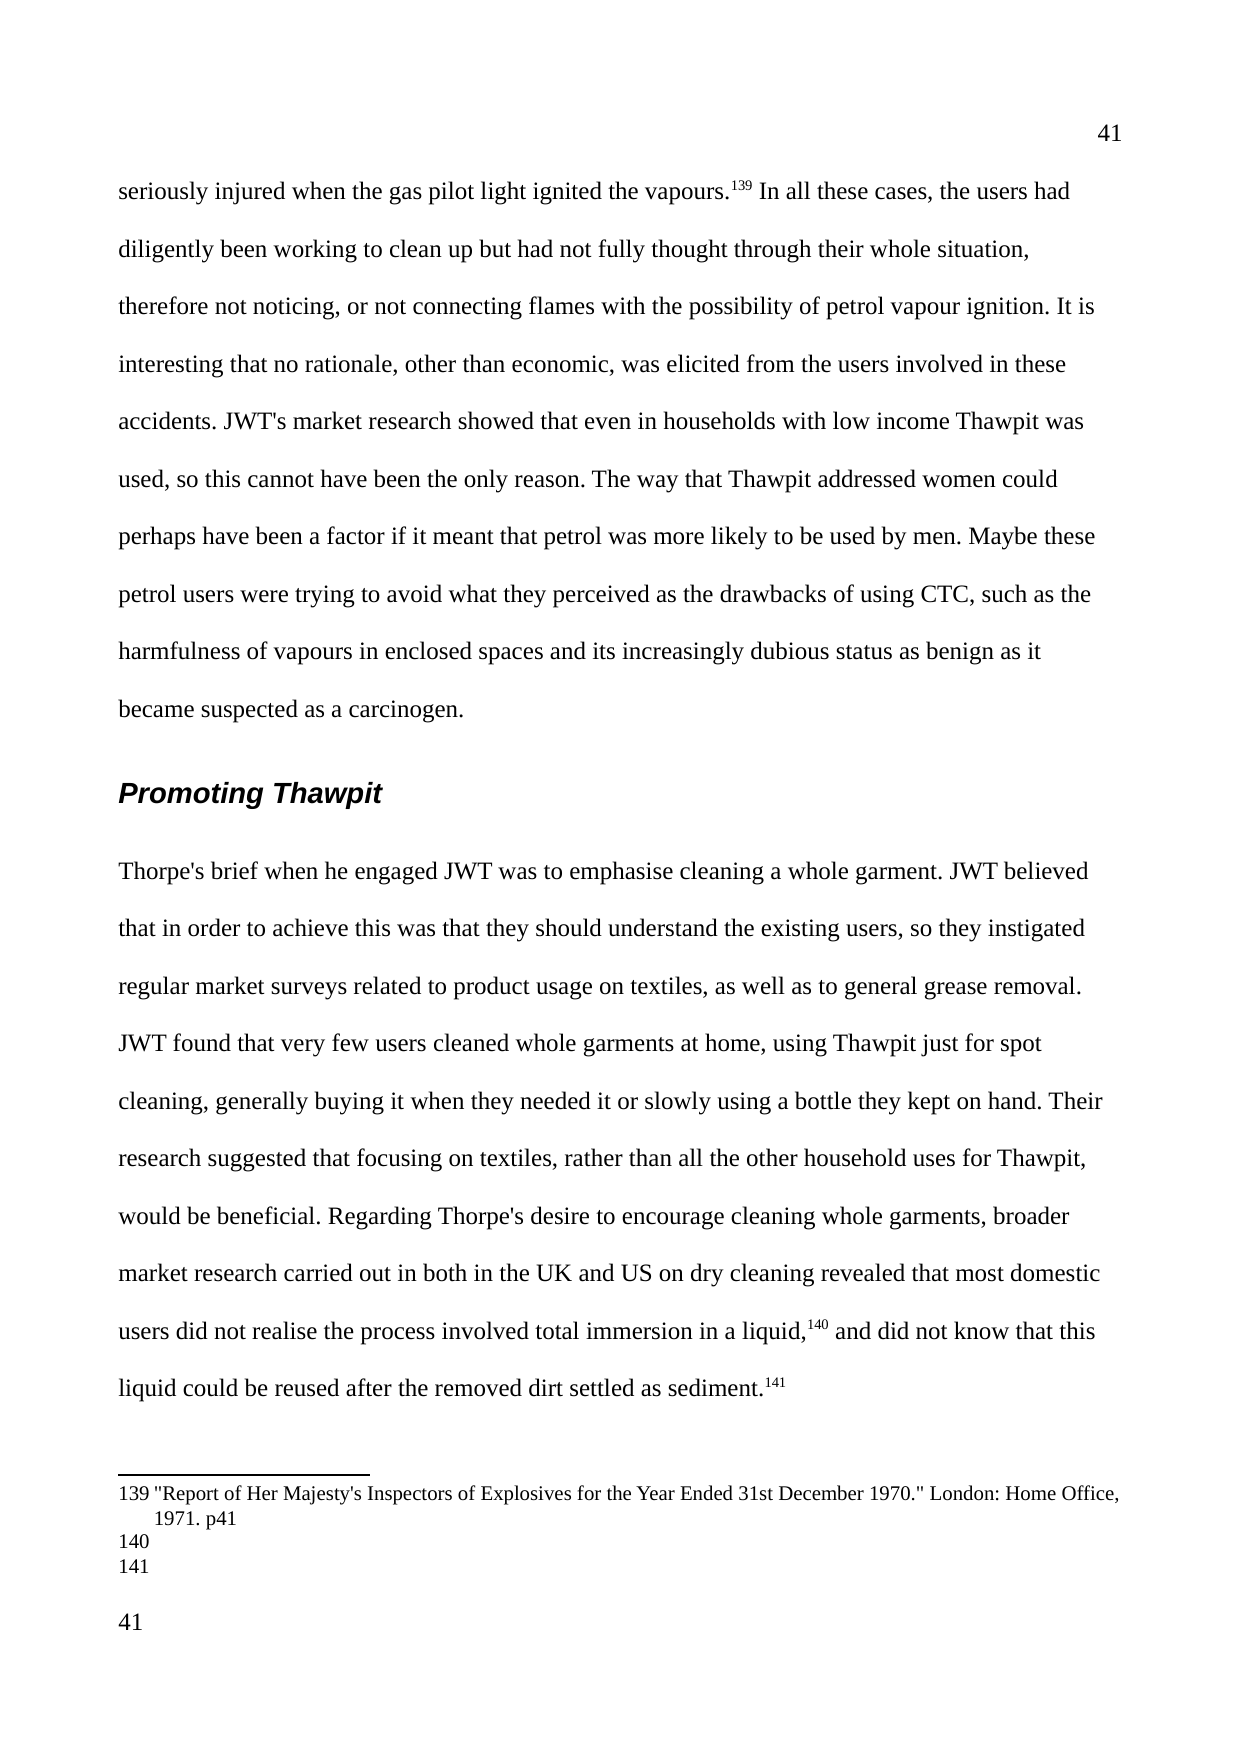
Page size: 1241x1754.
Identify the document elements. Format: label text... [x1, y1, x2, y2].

subtitle Promoting Thawpit [118, 776, 1122, 810]
text seriously injured when the gas pilot light ignited the vapours. In all these cases, the users had diligently been working to clean up but had not fully thought through their whole situation, therefore not noticing, or not connecting flames with the possibility of petrol vapour ignition. It is interesting that no rationale, other than economic, was elicited from the users involved in these accidents. JWT's market research showed that even in households with low income Thawpit was used, so this cannot have been the only reason. The way that Thawpit addressed women could perhaps have been a factor if it meant that petrol was more likely to be used by men. Maybe these petrol users were trying to avoid what they perceived as the drawbacks of using CTC, such as the harmfulness of vapours in enclosed spaces and its increasingly dubious status as benign as it became suspected as a carcinogen. [118, 176, 1122, 723]
text Thorpe's brief when he engaged JWT was to emphasise cleaning a whole garment. JWT believed that in order to achieve this was that they should understand the existing users, so they instigated regular market surveys related to product usage on textiles, as well as to general grease removal. JWT found that very few users cleaned whole garments at home, using Thawpit just for spot cleaning, generally buying it when they needed it or slowly using a bottle they kept on hand. Their research suggested that focusing on textiles, rather than all the other household uses for Thawpit, would be beneficial. Regarding Thorpe's desire to encourage cleaning whole garments, broader market research carried out in both in the UK and US on dry cleaning revealed that most domestic users did not realise the process involved total immersion in a liquid, and did not know that this liquid could be reused after the removed dirt settled as sediment. [118, 856, 1122, 1402]
text "Report of Her Majesty's Inspectors of Explosives for the Year Ended 31st December 1970." London: Home Office, 1971. p41 [118, 1481, 1122, 1529]
